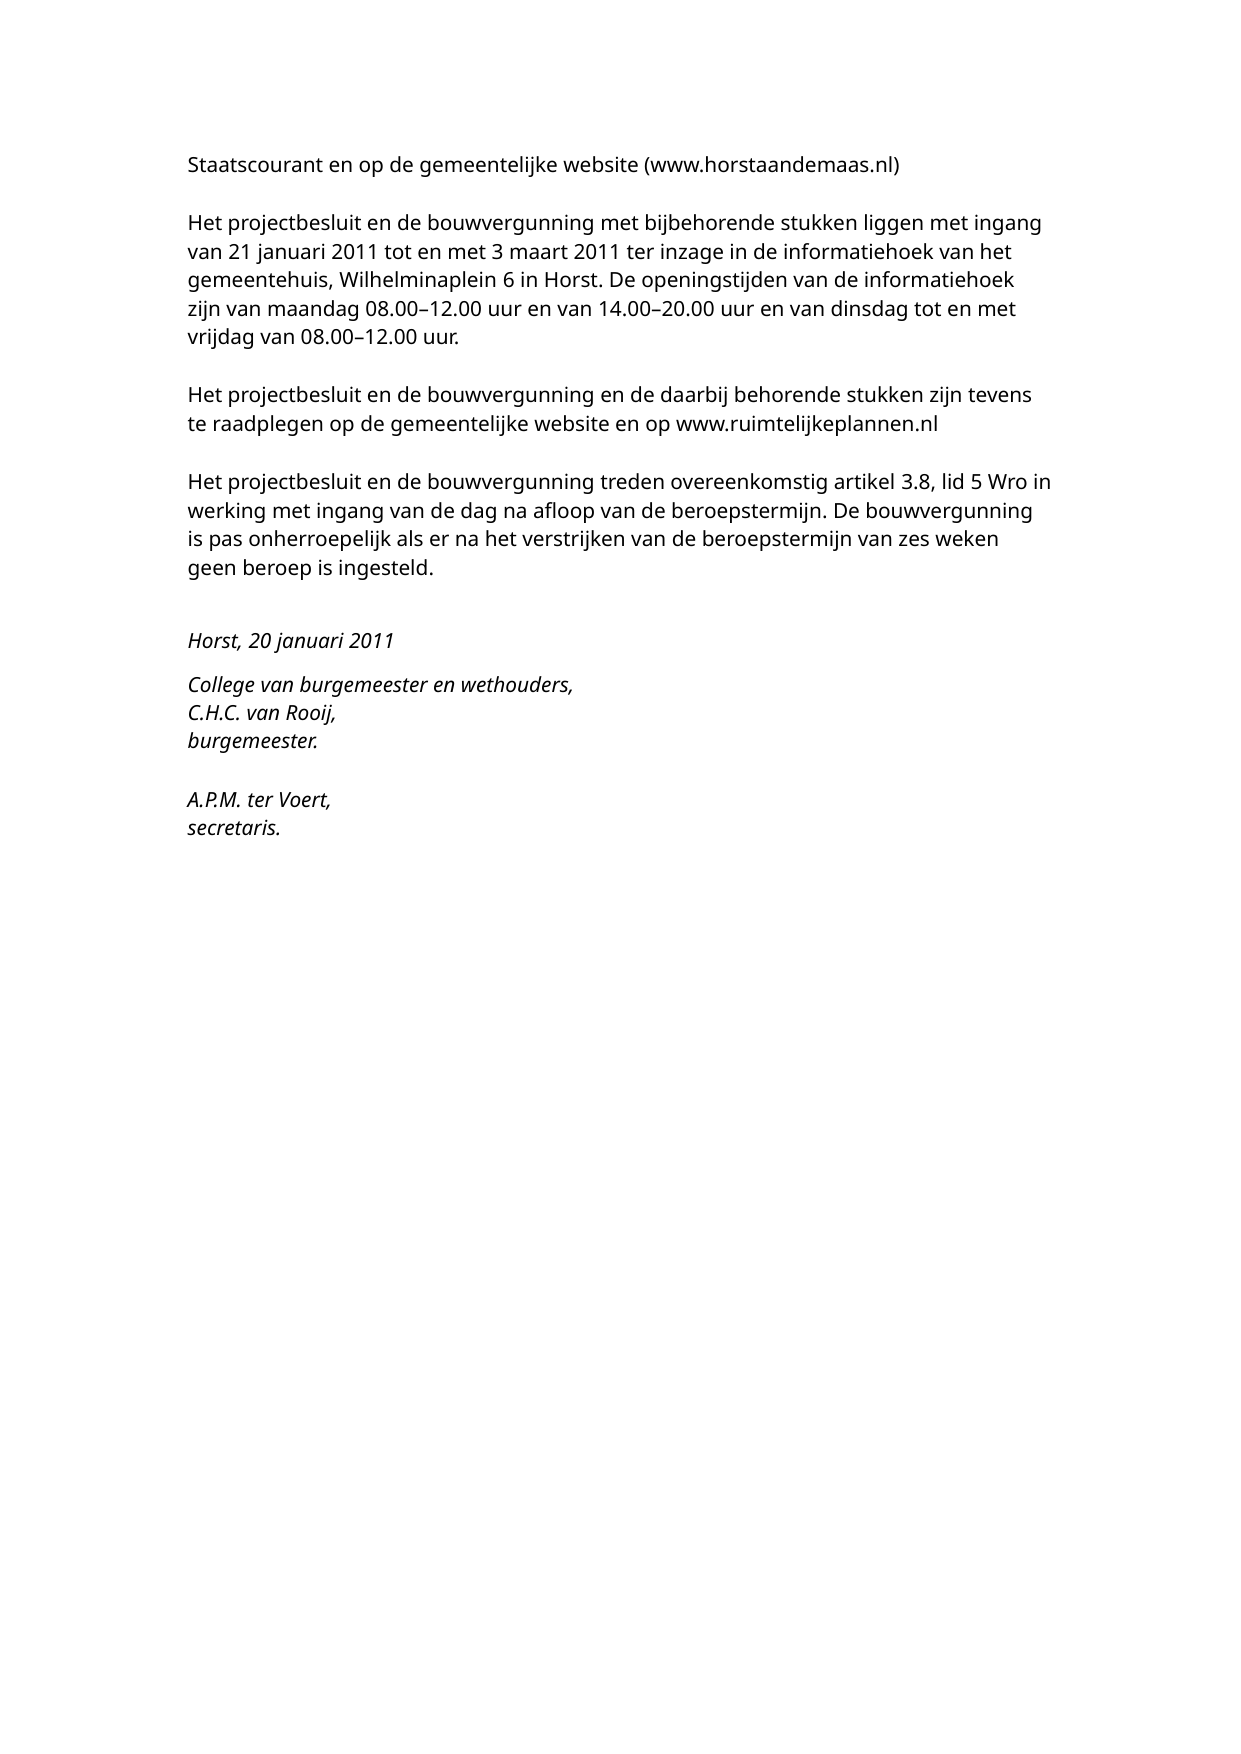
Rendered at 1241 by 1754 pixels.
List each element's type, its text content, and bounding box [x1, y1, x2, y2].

text College van burgemeester en wethouders, [187, 670, 1053, 698]
text Staatscourant en op de gemeentelijke website (www.horstaandemaas.nl) [187, 150, 1053, 178]
text Het projectbesluit en de bouwvergunning treden overeenkomstig artikel 3.8, lid 5 Wro in werking met ingang van de dag na afloop van de beroepstermijn. De bouwvergunning is pas onherroepelijk als er na het verstrijken van de beroepstermijn van zes weken geen beroep is ingesteld. [187, 467, 1053, 581]
text secretaris. [187, 813, 1053, 842]
text Horst, 20 januari 2011 [187, 626, 1053, 655]
text A.P.M. ter Voert, [187, 785, 1053, 813]
text Het projectbesluit en de bouwvergunning en de daarbij behorende stukken zijn tevens te raadplegen op de gemeentelijke website en op www.ruimtelijkeplannen.nl [187, 381, 1053, 437]
text burgemeester. [187, 727, 1053, 755]
text Het projectbesluit en de bouwvergunning met bijbehorende stukken liggen met ingang van 21 januari 2011 tot en met 3 maart 2011 ter inzage in de informatiehoek van het gemeentehuis, Wilhelminaplein 6 in Horst. De openingstijden van de informatiehoek zijn van maandag 08.00–12.00 uur en van 14.00–20.00 uur en van dinsdag tot en met vrijdag van 08.00–12.00 uur. [187, 208, 1053, 351]
text C.H.C. van Rooij, [187, 698, 1053, 727]
